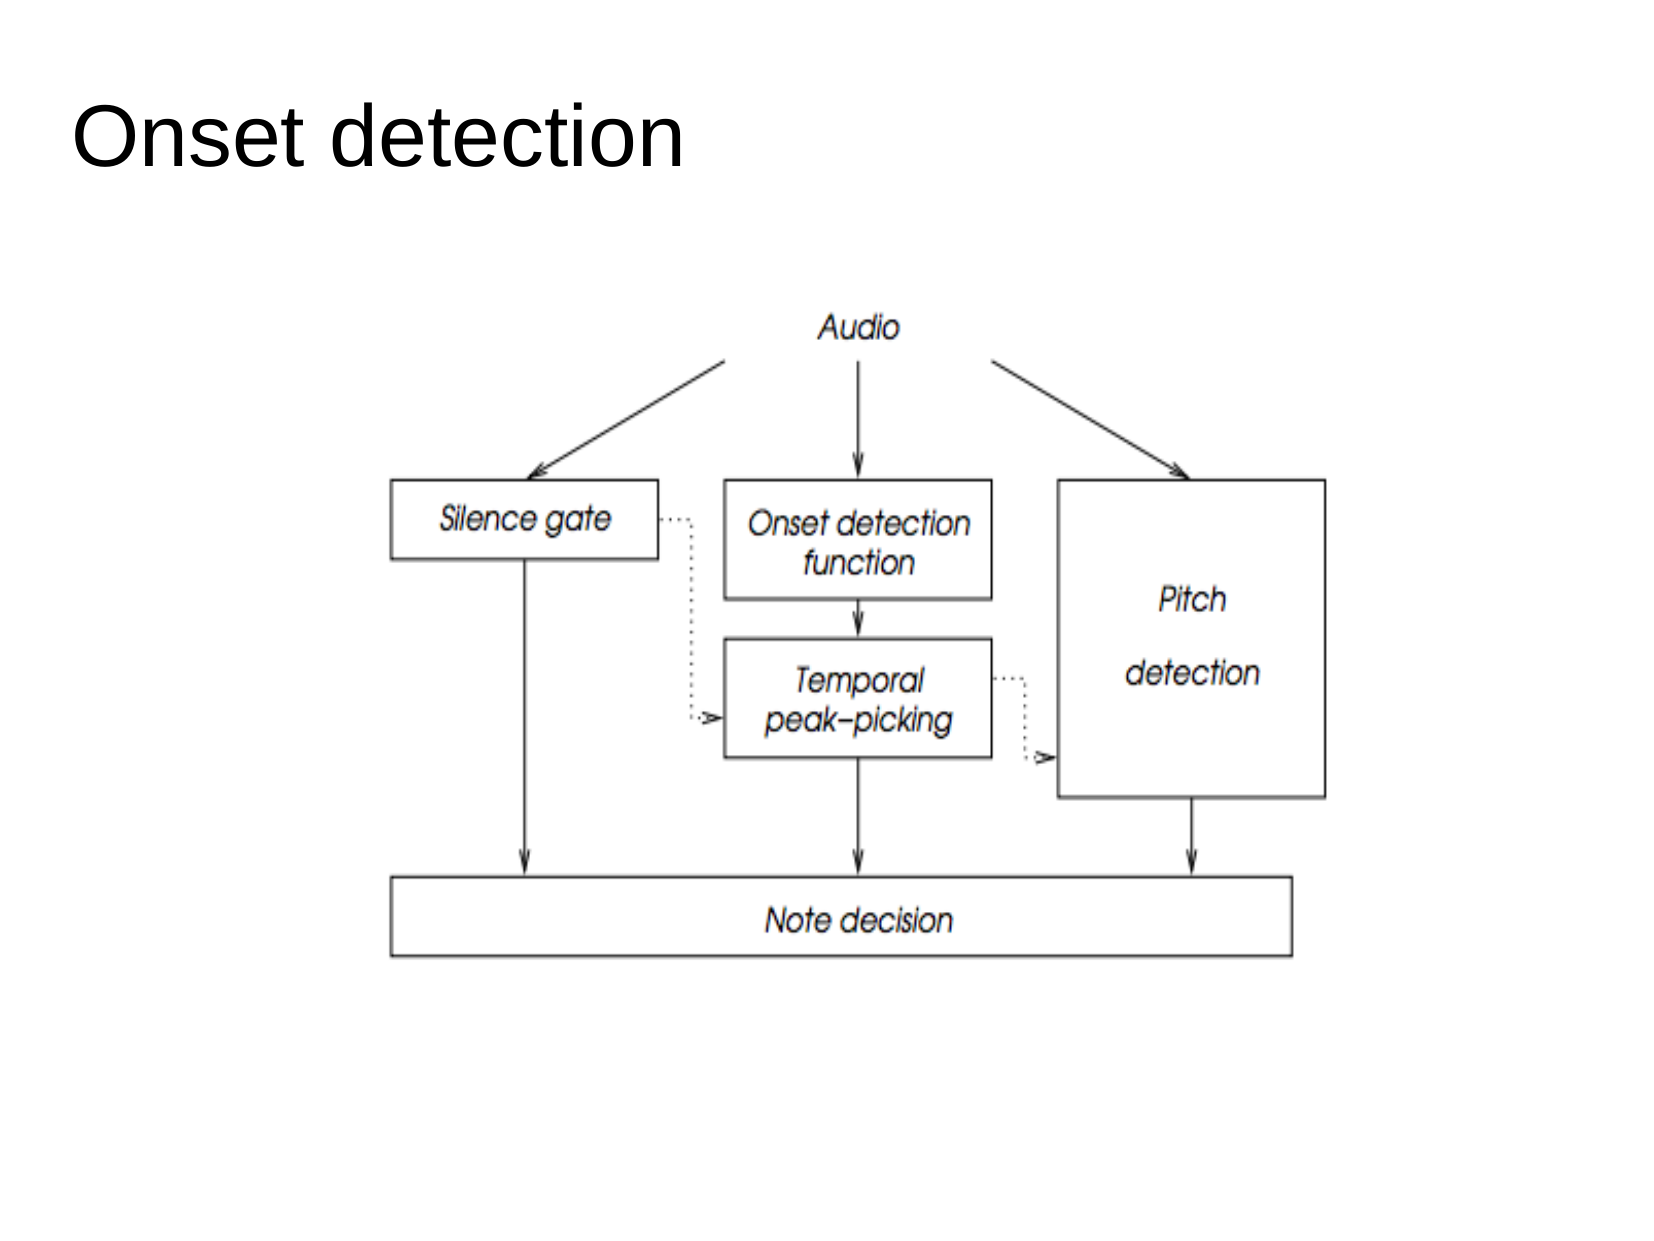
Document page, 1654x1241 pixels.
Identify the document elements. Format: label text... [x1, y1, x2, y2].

title Onset detection [71, 21, 1485, 251]
picture [322, 237, 1372, 1014]
